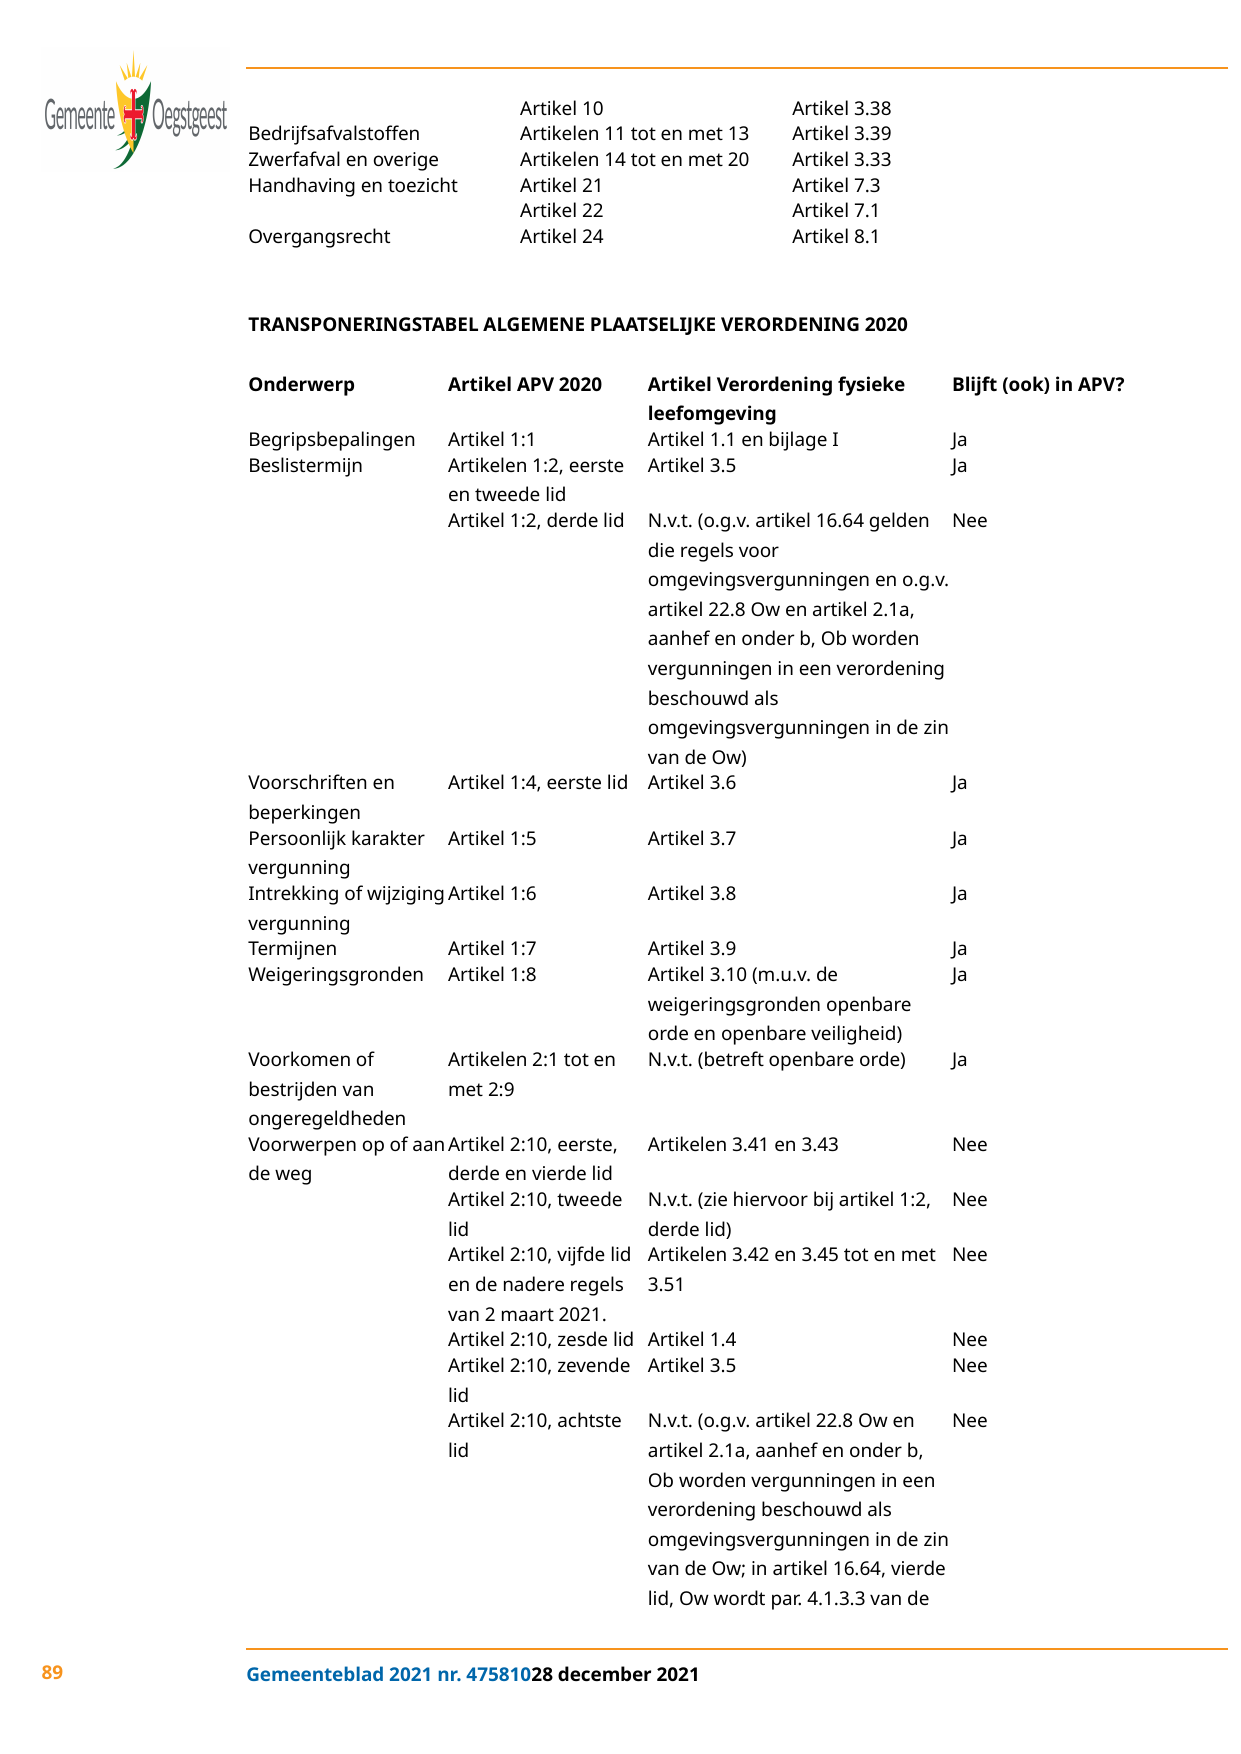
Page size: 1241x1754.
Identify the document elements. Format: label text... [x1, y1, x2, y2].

table_cell Artikel 24 [520, 224, 792, 249]
table_cell Persoonlijk karakter vergunning [248, 825, 448, 880]
table_cell [248, 198, 520, 223]
table_cell Artikel 1:1 [448, 426, 648, 452]
table_cell Artikel 1.4 [648, 1327, 952, 1352]
table_cell Voorschriften en beperkingen [248, 770, 448, 825]
table_cell Artikel 3.6 [648, 770, 952, 825]
table_cell Artikel 1:4, eerste lid [448, 770, 648, 825]
table_cell Ja [952, 880, 1152, 936]
table_cell Artikel 3.39 [792, 121, 1152, 146]
table_cell Artikel 3.9 [648, 936, 952, 961]
table_cell Intrekking of wijziging vergunning [248, 880, 448, 936]
table_cell Handhaving en toezicht [248, 172, 520, 198]
table_cell Artikel 3.33 [792, 146, 1152, 172]
table_cell Nee [952, 1352, 1152, 1408]
table_cell Zwerfafval en overige [248, 146, 520, 172]
table_cell N.v.t. (o.g.v. artikel 22.8 Ow en artikel 2.1a, aanhef en onder b, Ob worden vergunningen in een verordening beschouwd als omgevingsvergunningen in de zin van de Ow; in artikel 16.64, vierde lid, Ow wordt par. 4.1.3.3 van de [648, 1408, 952, 1611]
table_cell Artikel 2:10, zevende lid [448, 1352, 648, 1408]
table_cell Nee [952, 1242, 1152, 1327]
table_cell Beslistermijn [248, 452, 448, 507]
table_cell [248, 1327, 448, 1352]
table_cell Nee [952, 1327, 1152, 1352]
table_cell [248, 1408, 448, 1611]
table_cell Artikel 1:2, derde lid [448, 507, 648, 769]
table_cell Artikelen 3.41 en 3.43 [648, 1131, 952, 1186]
table_cell Artikel 1:8 [448, 961, 648, 1046]
table_cell Artikel 2:10, vijfde lid en de nadere regels van 2 maart 2021. [448, 1242, 648, 1327]
table_cell Artikel 10 [520, 95, 792, 121]
table_cell Artikelen 2:1 tot en met 2:9 [448, 1046, 648, 1131]
table_cell Ja [952, 770, 1152, 825]
table_cell Artikel 1.1 en bijlage I [648, 426, 952, 452]
table_cell Artikel 3.10 (m.u.v. de weigeringsgronden openbare orde en openbare veiligheid) [648, 961, 952, 1046]
table_cell Artikelen 14 tot en met 20 [520, 146, 792, 172]
table_cell Voorkomen of bestrijden van ongeregeldheden [248, 1046, 448, 1131]
table_cell Ja [952, 825, 1152, 880]
table_cell [248, 1352, 448, 1408]
table_cell Artikelen 11 tot en met 13 [520, 121, 792, 146]
table_cell Artikel 3.5 [648, 452, 952, 507]
table_cell Artikel 2:10, eerste, derde en vierde lid [448, 1131, 648, 1186]
table_cell Artikel 22 [520, 198, 792, 223]
table_cell Ja [952, 961, 1152, 1046]
table_cell [248, 507, 448, 769]
table_header Blijft (ook) in APV? [952, 371, 1152, 426]
table_cell N.v.t. (betreft openbare orde) [648, 1046, 952, 1131]
table_cell Artikel 8.1 [792, 224, 1152, 249]
table_cell N.v.t. (zie hiervoor bij artikel 1:2, derde lid) [648, 1186, 952, 1242]
table_cell Ja [952, 452, 1152, 507]
table_cell N.v.t. (o.g.v. artikel 16.64 gelden die regels voor omgevingsvergunningen en o.g.v. artikel 22.8 Ow en artikel 2.1a, aanhef en onder b, Ob worden vergunningen in een verordening beschouwd als omgevingsvergunningen in de zin van de Ow) [648, 507, 952, 769]
table_cell Artikelen 1:2, eerste en tweede lid [448, 452, 648, 507]
table_header Onderwerp [248, 371, 448, 426]
table_cell Overgangsrecht [248, 224, 520, 249]
table_cell Ja [952, 426, 1152, 452]
table_cell Artikel 7.3 [792, 172, 1152, 198]
table_cell Artikel 3.8 [648, 880, 952, 936]
table_cell Artikel 3.7 [648, 825, 952, 880]
table_cell [248, 1242, 448, 1327]
table_cell Artikel 1:7 [448, 936, 648, 961]
table_cell Artikel 3.5 [648, 1352, 952, 1408]
table_cell Nee [952, 507, 1152, 769]
table_cell Artikel 3.38 [792, 95, 1152, 121]
table_cell Artikel 2:10, tweede lid [448, 1186, 648, 1242]
table_cell Ja [952, 936, 1152, 961]
table_cell Artikel 2:10, zesde lid [448, 1327, 648, 1352]
table_cell [248, 95, 520, 121]
table_cell Termijnen [248, 936, 448, 961]
table_cell Artikel 2:10, achtste lid [448, 1408, 648, 1611]
table_header Artikel Verordening fysieke leefomgeving [648, 371, 952, 426]
table_cell Artikel 1:5 [448, 825, 648, 880]
table_cell [248, 1186, 448, 1242]
table_cell Begripsbepalingen [248, 426, 448, 452]
text TRANSPONERINGSTABEL ALGEMENE PLAATSELIJKE VERORDENING 2020 [248, 312, 1152, 337]
table_cell Voorwerpen op of aan de weg [248, 1131, 448, 1186]
table_cell Weigeringsgronden [248, 961, 448, 1046]
table_cell Nee [952, 1131, 1152, 1186]
table_cell Nee [952, 1408, 1152, 1611]
table_cell Artikel 21 [520, 172, 792, 198]
table_cell Artikel 1:6 [448, 880, 648, 936]
picture [41, 47, 231, 172]
table_cell Ja [952, 1046, 1152, 1131]
table_cell Bedrijfsafvalstoffen [248, 121, 520, 146]
table_cell Artikelen 3.42 en 3.45 tot en met 3.51 [648, 1242, 952, 1327]
table_cell Artikel 7.1 [792, 198, 1152, 223]
table_header Artikel APV 2020 [448, 371, 648, 426]
table_cell Nee [952, 1186, 1152, 1242]
